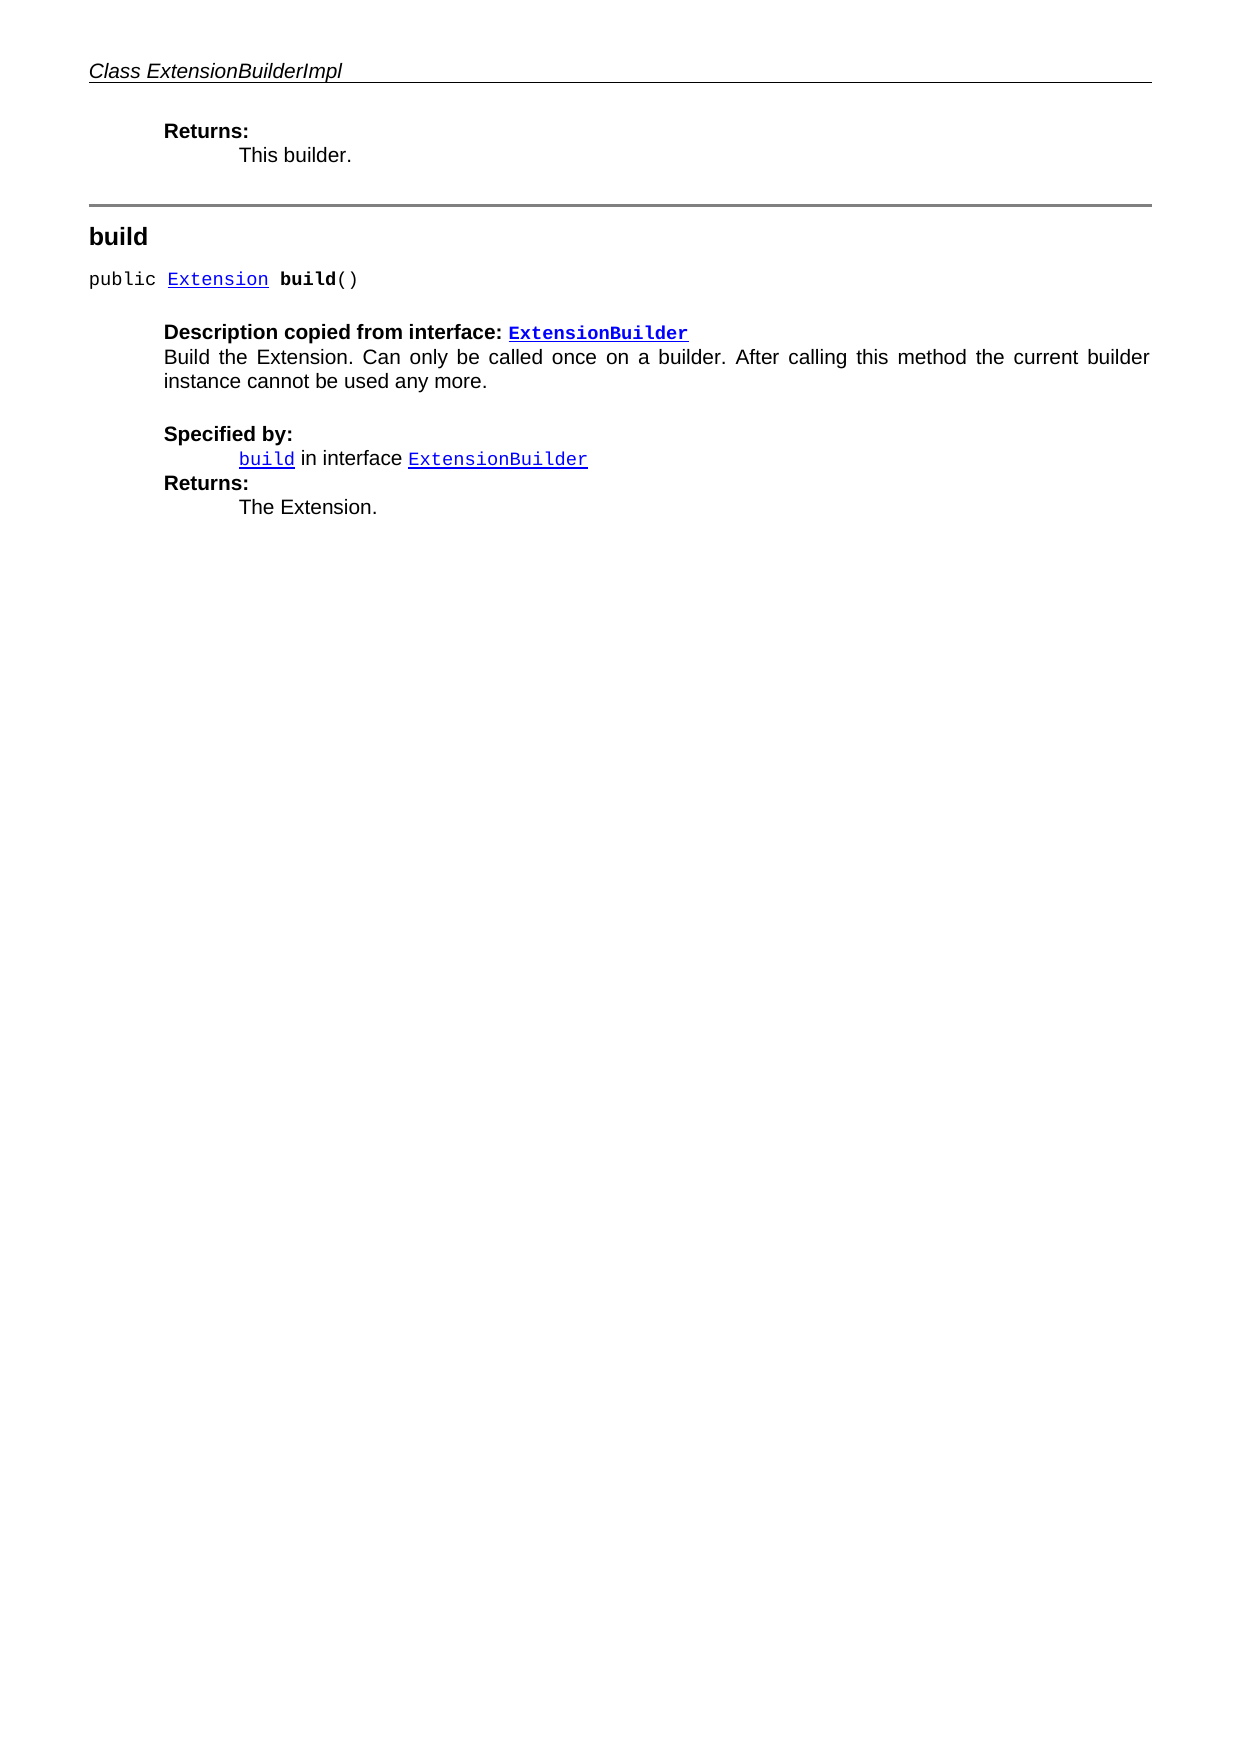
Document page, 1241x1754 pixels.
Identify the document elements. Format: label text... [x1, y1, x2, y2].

text Specified by: [163, 422, 1152, 446]
text The Extension. [238, 495, 1152, 519]
text Returns: [163, 471, 1152, 495]
text Returns: [163, 118, 1152, 142]
text Description copied from interface: ExtensionBuilder [163, 320, 1152, 345]
text build in interface ExtensionBuilder [238, 446, 1152, 471]
text Build the Extension. Can only be called once on a builder. After calling this method the current builder instance cannot be used any more. [163, 345, 1152, 393]
text public Extension build() [88, 269, 1152, 291]
text This builder. [238, 142, 1152, 166]
